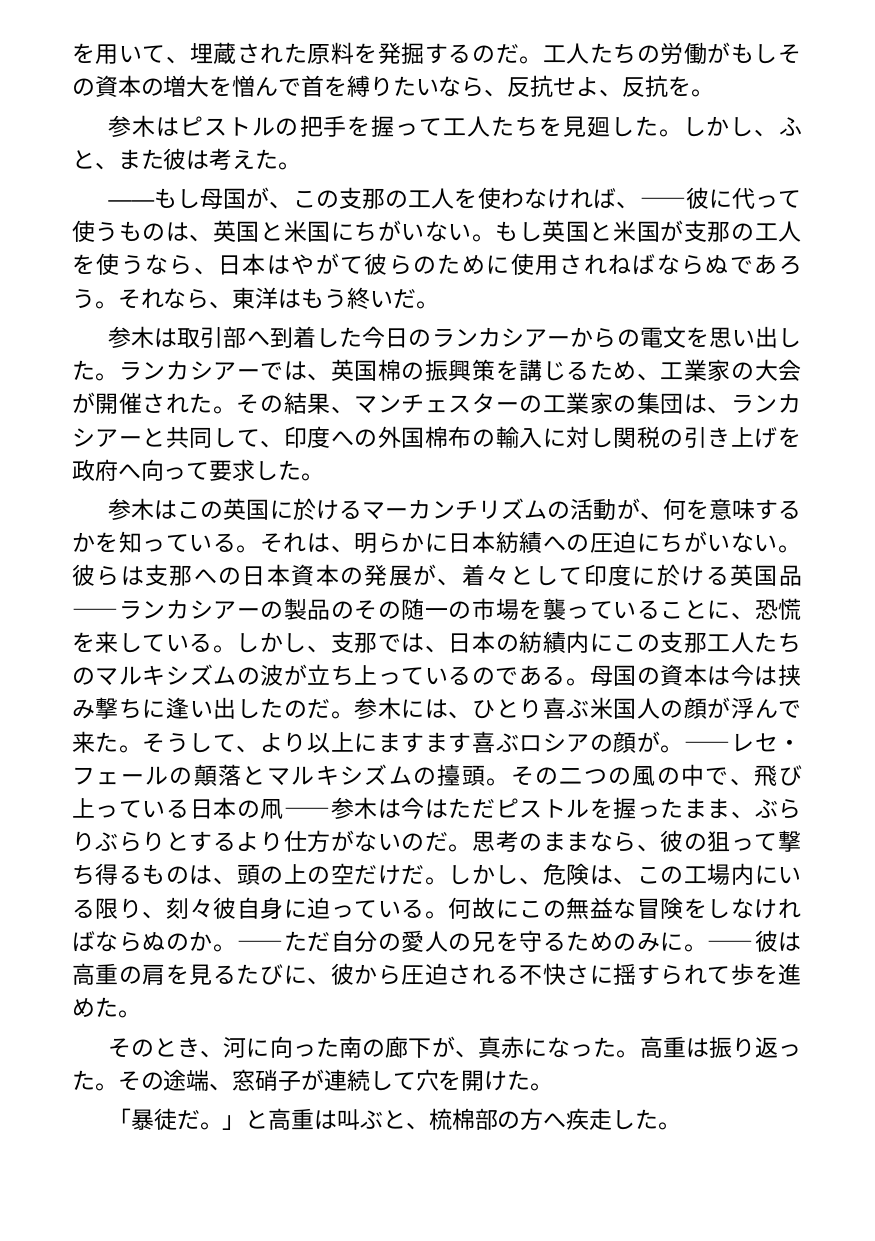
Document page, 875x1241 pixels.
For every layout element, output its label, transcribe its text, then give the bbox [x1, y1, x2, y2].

text を用いて、埋蔵された原料を発掘するのだ。工人たちの労働がもしその資本の増大を憎んで首を縛りたいなら、反抗せよ、反抗を。 [72, 36, 802, 102]
text そのとき、河に向った南の廊下が、真赤になった。高重は振り返った。その途端、窓硝子が連続して穴を開けた。 [72, 1029, 802, 1096]
text 参木は取引部へ到着した今日のランカシアーからの電文を思い出した。ランカシアーでは、英国棉の振興策を講じるため、工業家の大会が開催された。その結果、マンチェスターの工業家の集団は、ランカシアーと共同して、印度への外国棉布の輸入に対し関税の引き上げを政府へ向って要求した。 [72, 320, 802, 486]
text 参木はピストルの把手を握って工人たちを見廻した。しかし、ふと、また彼は考えた。 [72, 108, 802, 175]
text ――もし母国が、この支那の工人を使わなければ、――彼に代って使うものは、英国と米国にちがいない。もし英国と米国が支那の工人を使うなら、日本はやがて彼らのために使用されねばならぬであろう。それなら、東洋はもう終いだ。 [72, 181, 802, 314]
text 参木はこの英国に於けるマーカンチリズムの活動が、何を意味するかを知っている。それは、明らかに日本紡績への圧迫にちがいない。彼らは支那への日本資本の発展が、着々として印度に於ける英国品――ランカシアーの製品のその随一の市場を襲っていることに、恐慌を来している。しかし、支那では、日本の紡績内にこの支那工人たちのマルキシズムの波が立ち上っているのである。母国の資本は今は挟み撃ちに逢い出したのだ。参木には、ひとり喜ぶ米国人の顔が浮んで来た。そうして、より以上にますます喜ぶロシアの顔が。――レセ・フェールの顛落とマルキシズムの擡頭。その二つの風の中で、飛び上っている日本の凧――参木は今はただピストルを握ったまま、ぶらりぶらりとするより仕方がないのだ。思考のままなら、彼の狙って撃ち得るものは、頭の上の空だけだ。しかし、危険は、この工場内にいる限り、刻々彼自身に迫っている。何故にこの無益な冒険をしなければならぬのか。――ただ自分の愛人の兄を守るためのみに。――彼は高重の肩を見るたびに、彼から圧迫される不快さに揺すられて歩を進めた。 [72, 492, 802, 1023]
text 「暴徒だ。」と高重は叫ぶと、梳棉部の方へ疾走した。 [72, 1102, 802, 1135]
